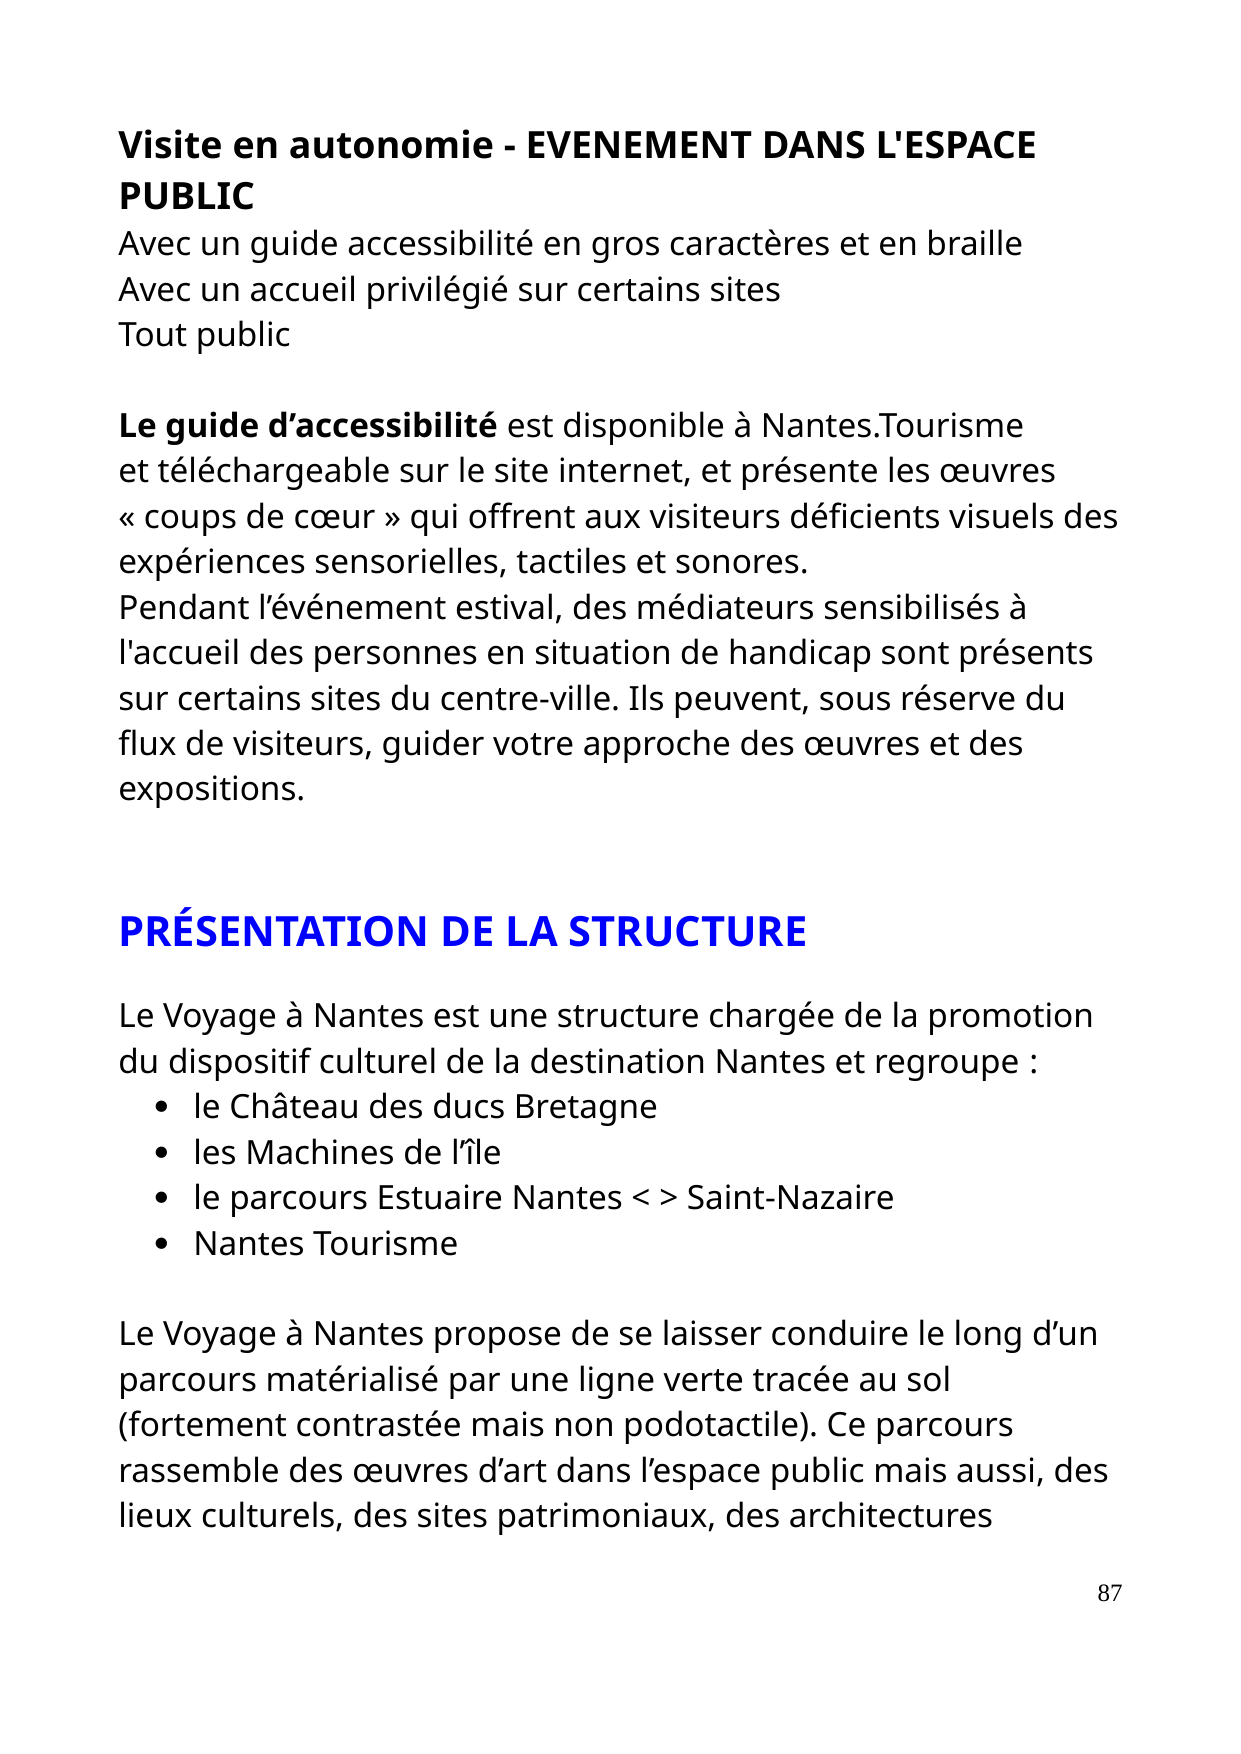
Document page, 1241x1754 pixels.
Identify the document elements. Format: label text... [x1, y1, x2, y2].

text Visite en autonomie - EVENEMENT DANS L'ESPACE PUBLIC [118, 118, 1122, 220]
text Le Voyage à Nantes propose de se laisser conduire le long d’un parcours matérialisé par une ligne verte tracée au sol (fortement contrastée mais non podotactile). Ce parcours rassemble des œuvres d’art dans l’espace public mais aussi, des lieux culturels, des sites patrimoniaux, des architectures [118, 1310, 1122, 1537]
list Nantes Tourisme [156, 1219, 1122, 1265]
list le Château des ducs Bretagne [156, 1083, 1122, 1128]
text Le Voyage à Nantes est une structure chargée de la promotion du dispositif culturel de la destination Nantes et regroupe : [118, 992, 1122, 1083]
text PRÉSENTATION DE LA STRUCTURE [118, 901, 1122, 958]
text « coups de cœur » qui offrent aux visiteurs déficients visuels des expériences sensorielles, tactiles et sonores. [118, 493, 1122, 583]
text Pendant l’événement estival, des médiateurs sensibilisés à l'accueil des personnes en situation de handicap sont présents sur certains sites du centre-ville. Ils peuvent, sous réserve du flux de visiteurs, guider votre approche des œuvres et des expositions. [118, 583, 1122, 811]
text Avec un guide accessibilité en gros caractères et en braille [118, 220, 1122, 266]
text Avec un accueil privilégié sur certains sites [118, 266, 1122, 311]
text Le guide d’accessibilité est disponible à Nantes.Tourisme [118, 402, 1122, 447]
text Tout public [118, 311, 1122, 356]
list le parcours Estuaire Nantes < > Saint-Nazaire [156, 1174, 1122, 1219]
list les Machines de l’île [156, 1128, 1122, 1174]
text et téléchargeable sur le site internet, et présente les œuvres [118, 447, 1122, 493]
